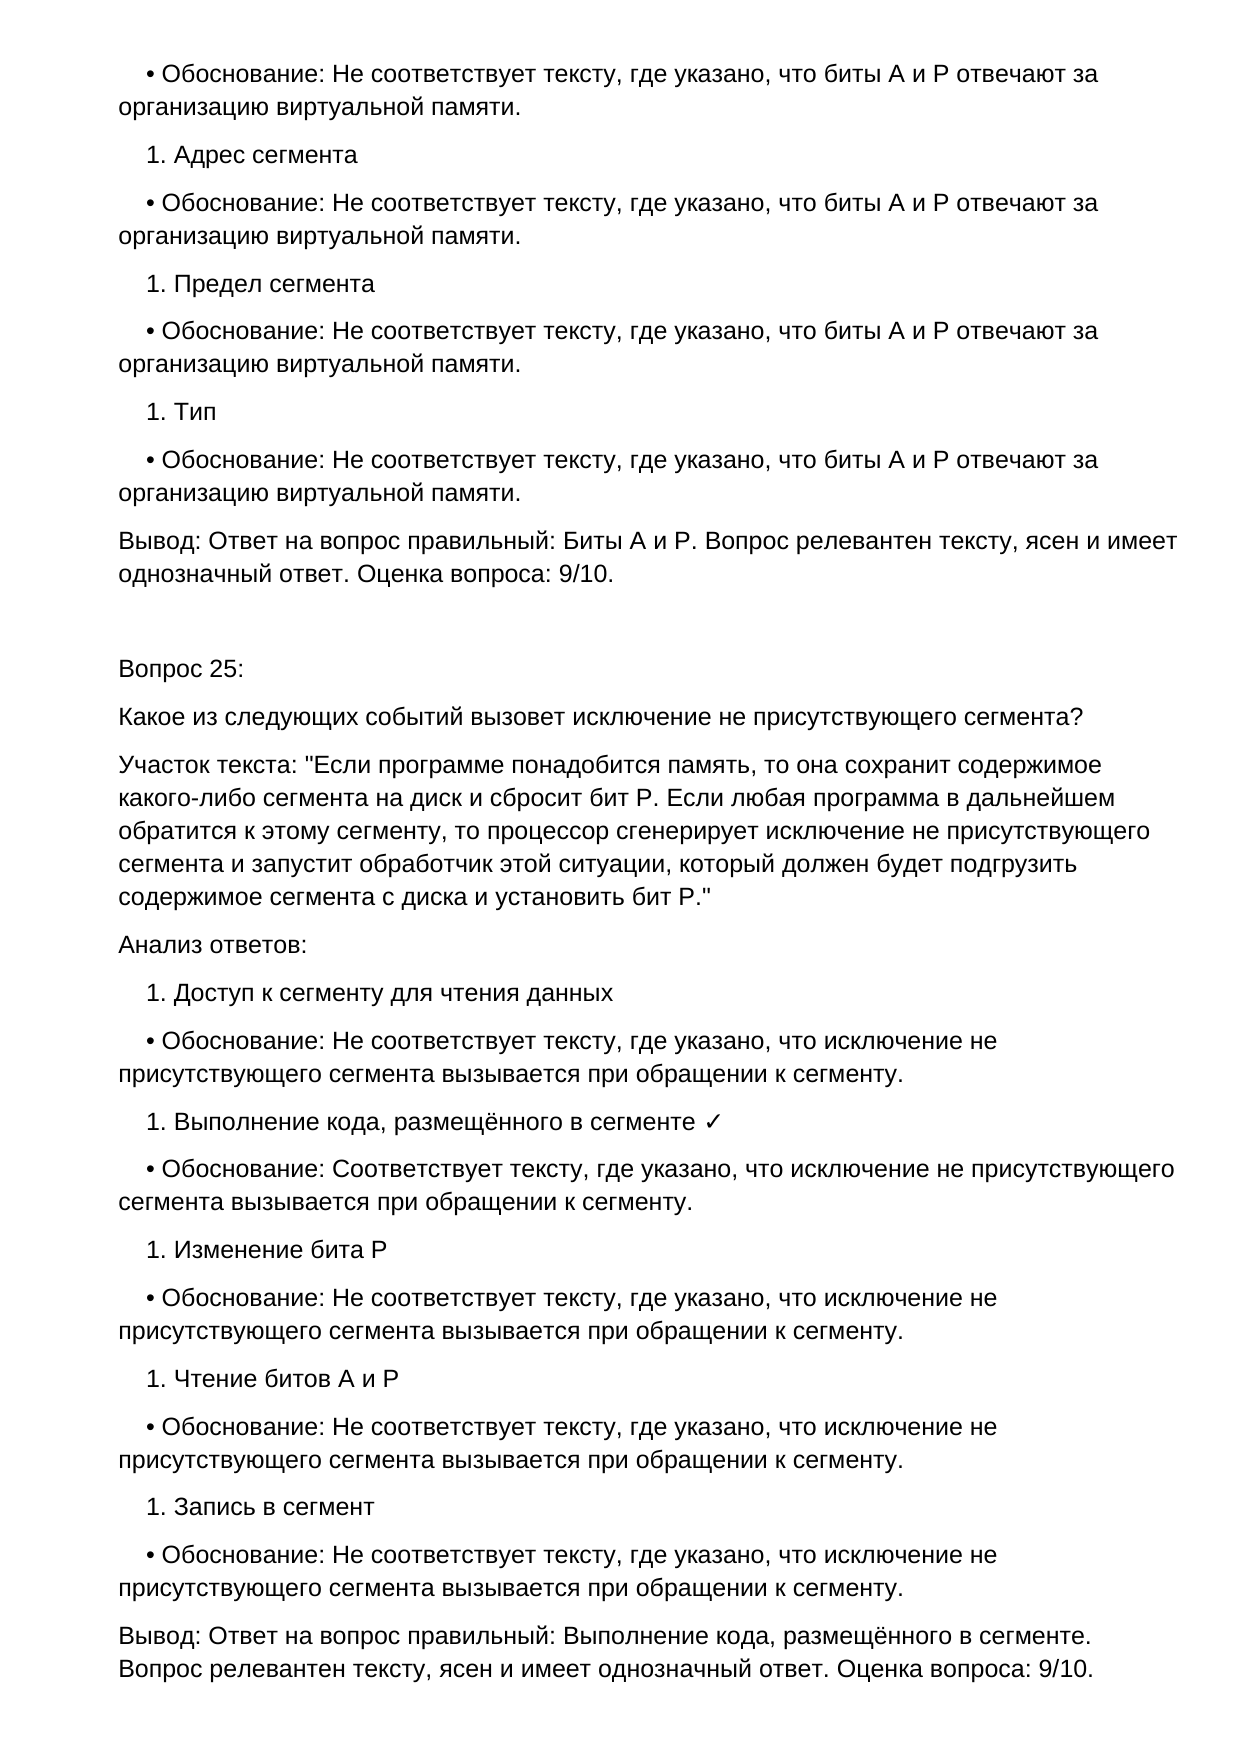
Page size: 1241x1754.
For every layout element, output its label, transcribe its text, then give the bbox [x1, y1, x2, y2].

text • Обоснование: Не соответствует тексту, где указано, что исключение не присутствующего сегмента вызывается при обращении к сегменту. [118, 1283, 1181, 1345]
text 1. Изменение бита P [118, 1235, 1181, 1264]
text • Обоснование: Не соответствует тексту, где указано, что биты А и Р отвечают за организацию виртуальной памяти. [118, 59, 1181, 121]
text 1. Тип [118, 397, 1181, 426]
text 1. Предел сегмента [118, 268, 1181, 297]
text 1. Выполнение кода, размещённого в сегменте ✓ [118, 1106, 1181, 1135]
text Вывод: Ответ на вопрос правильный: Выполнение кода, размещённого в сегменте. Вопрос релевантен тексту, ясен и имеет однозначный ответ. Оценка вопроса: 9/10. [118, 1621, 1181, 1683]
text 1. Адрес сегмента [118, 140, 1181, 169]
text Анализ ответов: [118, 930, 1181, 959]
text • Обоснование: Не соответствует тексту, где указано, что биты А и Р отвечают за организацию виртуальной памяти. [118, 445, 1181, 507]
text 1. Чтение битов A и P [118, 1364, 1181, 1392]
text Вывод: Ответ на вопрос правильный: Биты А и Р. Вопрос релевантен тексту, ясен и имеет однозначный ответ. Оценка вопроса: 9/10. [118, 526, 1181, 588]
text • Обоснование: Не соответствует тексту, где указано, что биты А и Р отвечают за организацию виртуальной памяти. [118, 316, 1181, 378]
text • Обоснование: Не соответствует тексту, где указано, что исключение не присутствующего сегмента вызывается при обращении к сегменту. [118, 1540, 1181, 1602]
text • Обоснование: Соответствует тексту, где указано, что исключение не присутствующего сегмента вызывается при обращении к сегменту. [118, 1154, 1181, 1216]
text 1. Запись в сегмент [118, 1492, 1181, 1521]
text Какое из следующих событий вызовет исключение не присутствующего сегмента? [118, 702, 1181, 731]
text Участок текста: "Если программе понадобится память, то она сохранит содержимое какого-либо сегмента на диск и сбросит бит P. Если любая программа в дальнейшем обратится к этому сегменту, то процессор сгенерирует исключение не присутствующего сегмента и запустит обработчик этой ситуации, который должен будет подгрузить содержимое сегмента с диска и установить бит P." [118, 750, 1181, 911]
text Вопрос 25: [118, 654, 1181, 683]
text • Обоснование: Не соответствует тексту, где указано, что исключение не присутствующего сегмента вызывается при обращении к сегменту. [118, 1412, 1181, 1473]
text • Обоснование: Не соответствует тексту, где указано, что биты А и Р отвечают за организацию виртуальной памяти. [118, 188, 1181, 249]
text 1. Доступ к сегменту для чтения данных [118, 978, 1181, 1007]
text • Обоснование: Не соответствует тексту, где указано, что исключение не присутствующего сегмента вызывается при обращении к сегменту. [118, 1026, 1181, 1087]
